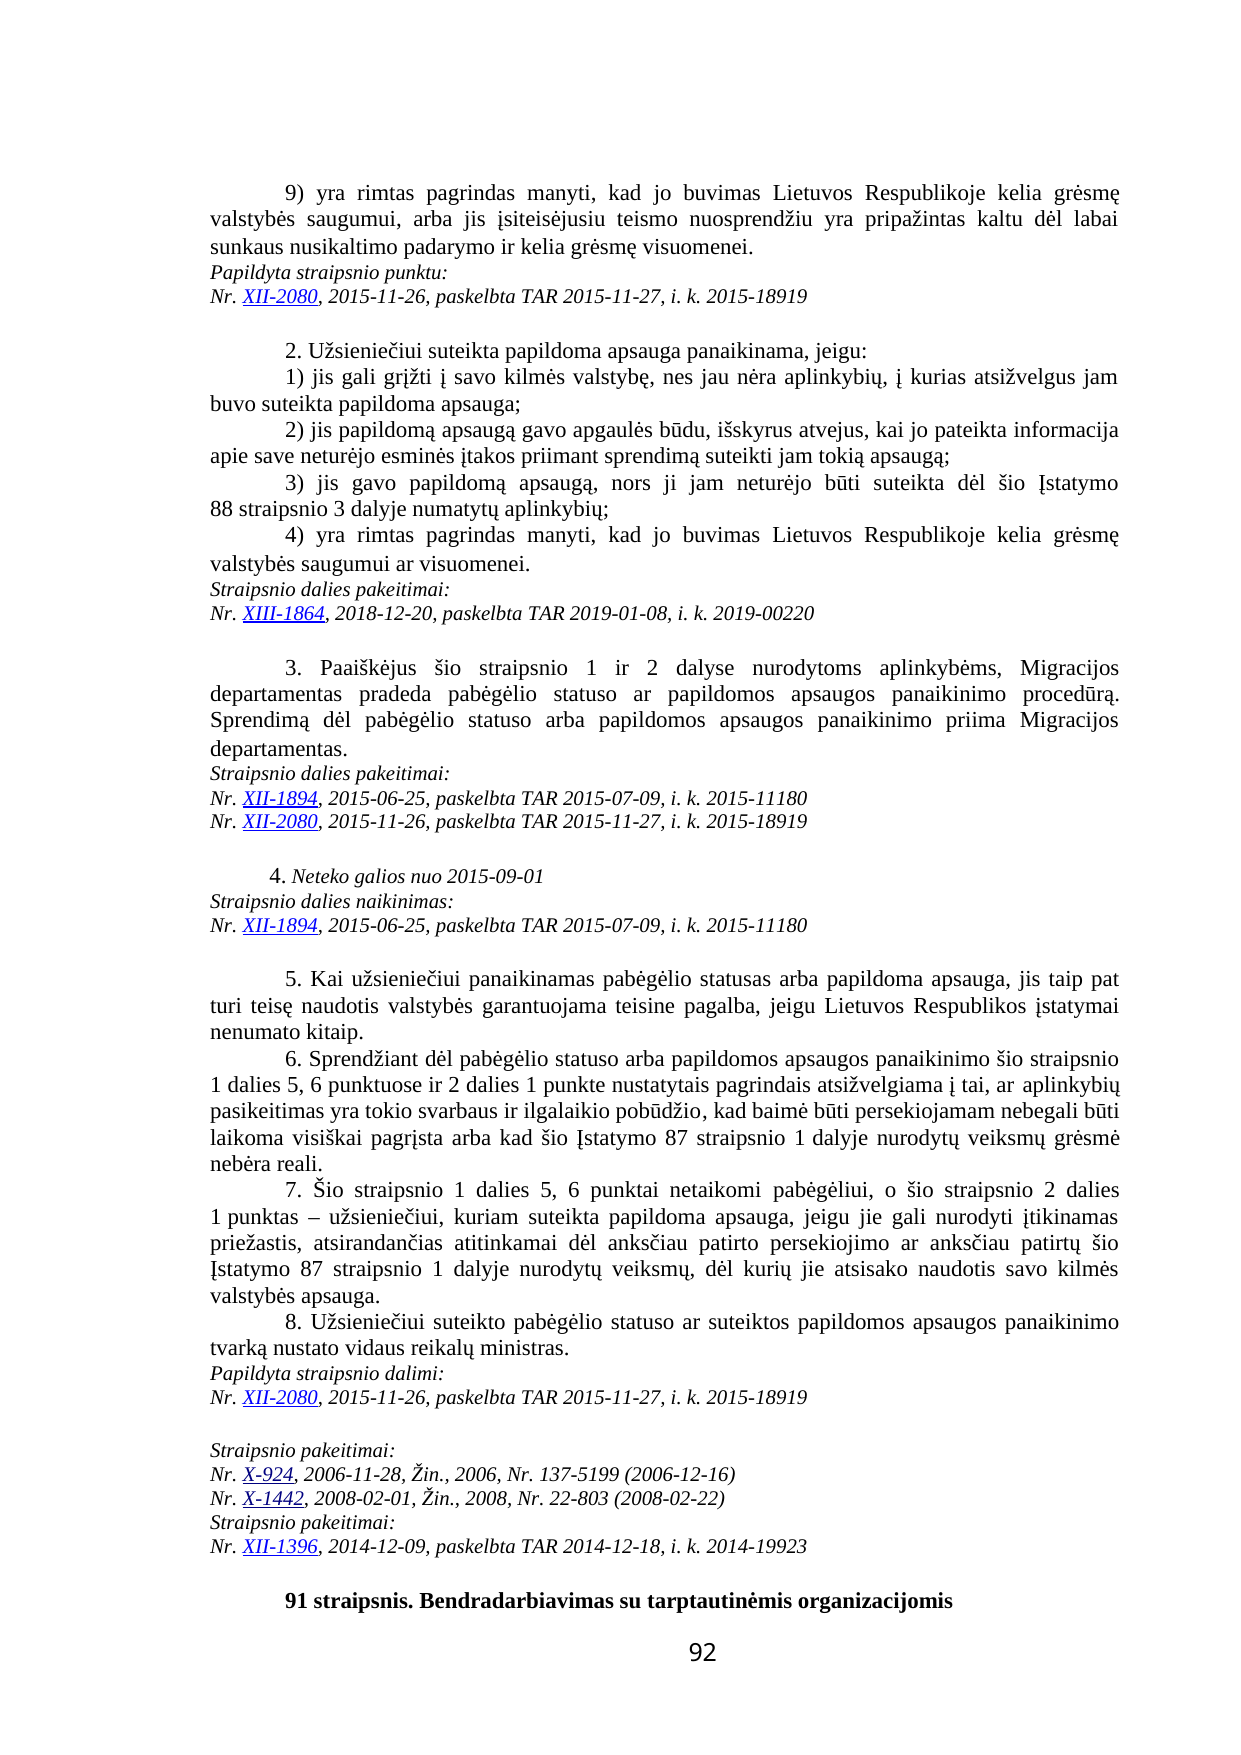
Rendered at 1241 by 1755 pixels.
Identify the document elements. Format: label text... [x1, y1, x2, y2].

text Papildyta straipsnio dalimi: [210, 1361, 1120, 1385]
text Nr. XII-1396, 2014-12-09, paskelbta TAR 2014-12-18, i. k. 2014-19923 [210, 1534, 1120, 1558]
text Nr. X-1442, 2008-02-01, Žin., 2008, Nr. 22-803 (2008-02-22) [210, 1486, 1120, 1510]
text 2) jis papildomą apsaugą gavo apgaulės būdu, išskyrus atvejus, kai jo pateikta informacija apie save neturėjo esminės įtakos priimant sprendimą suteikti jam tokią apsaugą; [210, 416, 1120, 469]
text Papildyta straipsnio punktu: [210, 260, 1120, 284]
text Nr. XIII-1864, 2018-12-20, paskelbta TAR 2019-01-08, i. k. 2019-00220 [210, 601, 1120, 625]
text Nr. XII-2080, 2015-11-26, paskelbta TAR 2015-11-27, i. k. 2015-18919 [210, 1385, 1120, 1409]
text 6. Sprendžiant dėl pabėgėlio statuso arba papildomos apsaugos panaikinimo šio straipsnio 1 dalies 5, 6 punktuose ir 2 dalies 1 punkte nustatytais pagrindais atsižvelgiama į tai, ar aplinkybių pasikeitimas yra tokio svarbaus ir ilgalaikio pobūdžio, kad baimė būti persekiojamam nebegali būti laikoma visiškai pagrįsta arba kad šio Įstatymo 87 straipsnio 1 dalyje nurodytų veiksmų grėsmė nebėra reali. [210, 1044, 1120, 1176]
text Straipsnio dalies pakeitimai: [210, 761, 1120, 785]
text Nr. XII-2080, 2015-11-26, paskelbta TAR 2015-11-27, i. k. 2015-18919 [210, 809, 1120, 833]
text 7. Šio straipsnio 1 dalies 5, 6 punktai netaikomi pabėgėliui, o šio straipsnio 2 dalies 1 punktas – užsieniečiui, kuriam suteikta papildoma apsauga, jeigu jie gali nurodyti įtikinamas priežastis, atsirandančias atitinkamai dėl anksčiau patirto persekiojimo ar anksčiau patirtų šio Įstatymo 87 straipsnio 1 dalyje nurodytų veiksmų, dėl kurių jie atsisako naudotis savo kilmės valstybės apsauga. [210, 1176, 1120, 1308]
text Straipsnio dalies naikinimas: [210, 889, 1120, 913]
text 5. Kai užsieniečiui panaikinamas pabėgėlio statusas arba papildoma apsauga, jis taip pat turi teisę naudotis valstybės garantuojama teisine pagalba, jeigu Lietuvos Respublikos įstatymai nenumato kitaip. [210, 966, 1120, 1044]
text Nr. XII-1894, 2015-06-25, paskelbta TAR 2015-07-09, i. k. 2015-11180 [210, 913, 1120, 937]
text 91 straipsnis. Bendradarbiavimas su tarptautinėmis organizacijomis [210, 1587, 1120, 1613]
text Nr. XII-1894, 2015-06-25, paskelbta TAR 2015-07-09, i. k. 2015-11180 [210, 785, 1120, 809]
text Nr. X-924, 2006-11-28, Žin., 2006, Nr. 137-5199 (2006-12-16) [210, 1462, 1120, 1486]
text Straipsnio dalies pakeitimai: [210, 577, 1120, 601]
text 2. Užsieniečiui suteikta papildoma apsauga panaikinama, jeigu: [210, 337, 1120, 363]
text 3. Paaiškėjus šio straipsnio 1 ir 2 dalyse nurodytoms aplinkybėms, Migracijos departamentas pradeda pabėgėlio statuso ar papildomos apsaugos panaikinimo procedūrą. Sprendimą dėl pabėgėlio statuso arba papildomos apsaugos panaikinimo priima Migracijos departamentas. [210, 653, 1120, 761]
text 1) jis gali grįžti į savo kilmės valstybę, nes jau nėra aplinkybių, į kurias atsižvelgus jam buvo suteikta papildoma apsauga; [210, 363, 1120, 416]
text 4. Neteko galios nuo 2015-09-01 [210, 862, 1120, 889]
text 8. Užsieniečiui suteikto pabėgėlio statuso ar suteiktos papildomos apsaugos panaikinimo tvarką nustato vidaus reikalų ministras. [210, 1308, 1120, 1361]
text 9) yra rimtas pagrindas manyti, kad jo buvimas Lietuvos Respublikoje kelia grėsmę valstybės saugumui, arba jis įsiteisėjusiu teismo nuosprendžiu yra pripažintas kaltu dėl labai sunkaus nusikaltimo padarymo ir kelia grėsmę visuomenei. [210, 179, 1120, 260]
text Nr. XII-2080, 2015-11-26, paskelbta TAR 2015-11-27, i. k. 2015-18919 [210, 284, 1120, 308]
text 3) jis gavo papildomą apsaugą, nors ji jam neturėjo būti suteikta dėl šio Įstatymo 88 straipsnio 3 dalyje numatytų aplinkybių; [210, 469, 1120, 522]
text Straipsnio pakeitimai: [210, 1438, 1120, 1462]
text Straipsnio pakeitimai: [210, 1510, 1120, 1534]
text 4) yra rimtas pagrindas manyti, kad jo buvimas Lietuvos Respublikoje kelia grėsmę valstybės saugumui ar visuomenei. [210, 522, 1120, 577]
